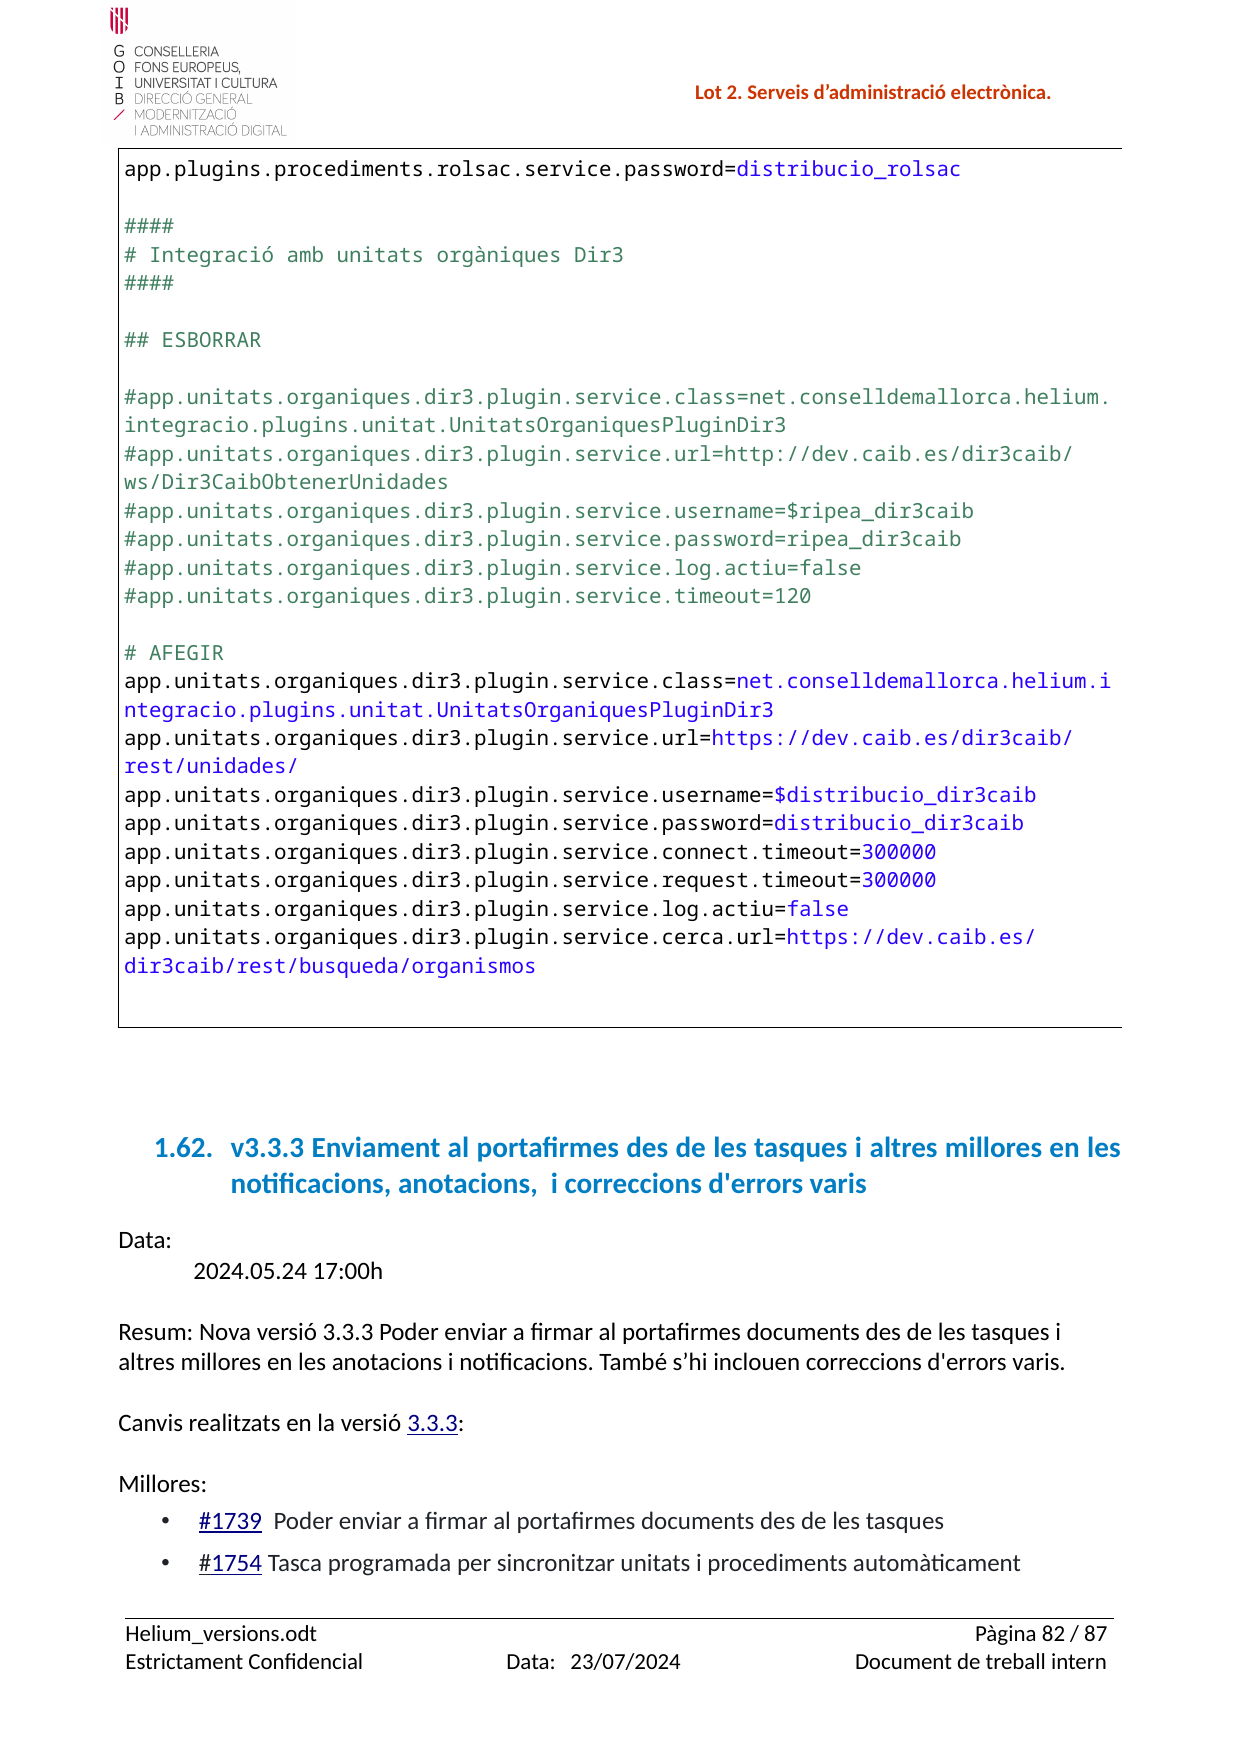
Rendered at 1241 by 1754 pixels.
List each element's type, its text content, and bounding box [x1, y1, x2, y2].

text Data: [118, 1224, 1122, 1255]
subtitle v3.3.3 Enviament al portafirmes des de les tasques i altres millores en les notificacions, anotacions, i correccions d'errors varis [153, 1129, 1122, 1201]
list #1754 Tasca programada per sincronitzar unitats i procediments automàticament [161, 1547, 1122, 1578]
text Resum: Nova versió 3.3.3 Poder enviar a firmar al portafirmes documents des de les tasques i altres millores en les anotacions i notificacions. També s’hi inclouen correccions d'errors varis. [118, 1316, 1122, 1377]
list #1739 Poder enviar a firmar al portafirmes documents des de les tasques [161, 1505, 1122, 1536]
text Millores: [118, 1469, 1122, 1499]
text Canvis realitzats en la versió 3.3.3: [118, 1408, 1122, 1438]
table_header app.plugins.procediments.rolsac.service.password=distribucio_rolsac #### # Integració amb unitats orgàniques Dir3 #### ## ESBORRAR #app.unitats.organiques.dir3.plugin.service.class=net.conselldemallorca.helium.integracio.plugins.unitat.UnitatsOrganiquesPluginDir3 #app.unitats.organiques.dir3.plugin.service.url=http://dev.caib.es/dir3caib/ws/Dir3CaibObtenerUnidades #app.unitats.organiques.dir3.plugin.service.username=$ripea_dir3caib #app.unitats.organiques.dir3.plugin.service.password=ripea_dir3caib #app.unitats.organiques.dir3.plugin.service.log.actiu=false #app.unitats.organiques.dir3.plugin.service.timeout=120 # AFEGIR app.unitats.organiques.dir3.plugin.service.class=net.conselldemallorca.helium.integracio.plugins.unitat.UnitatsOrganiquesPluginDir3 app.unitats.organiques.dir3.plugin.service.url=https://dev.caib.es/dir3caib/rest/unidades/ app.unitats.organiques.dir3.plugin.service.username=$distribucio_dir3caib app.unitats.organiques.dir3.plugin.service.password=distribucio_dir3caib app.unitats.organiques.dir3.plugin.service.connect.timeout=300000 app.unitats.organiques.dir3.plugin.service.request.timeout=300000 app.unitats.organiques.dir3.plugin.service.log.actiu=false app.unitats.organiques.dir3.plugin.service.cerca.url=https://dev.caib.es/dir3caib/rest/busqueda/organismos [119, 149, 1122, 1027]
text 2024.05.24 17:00h [118, 1255, 1122, 1286]
picture [100, 0, 297, 144]
